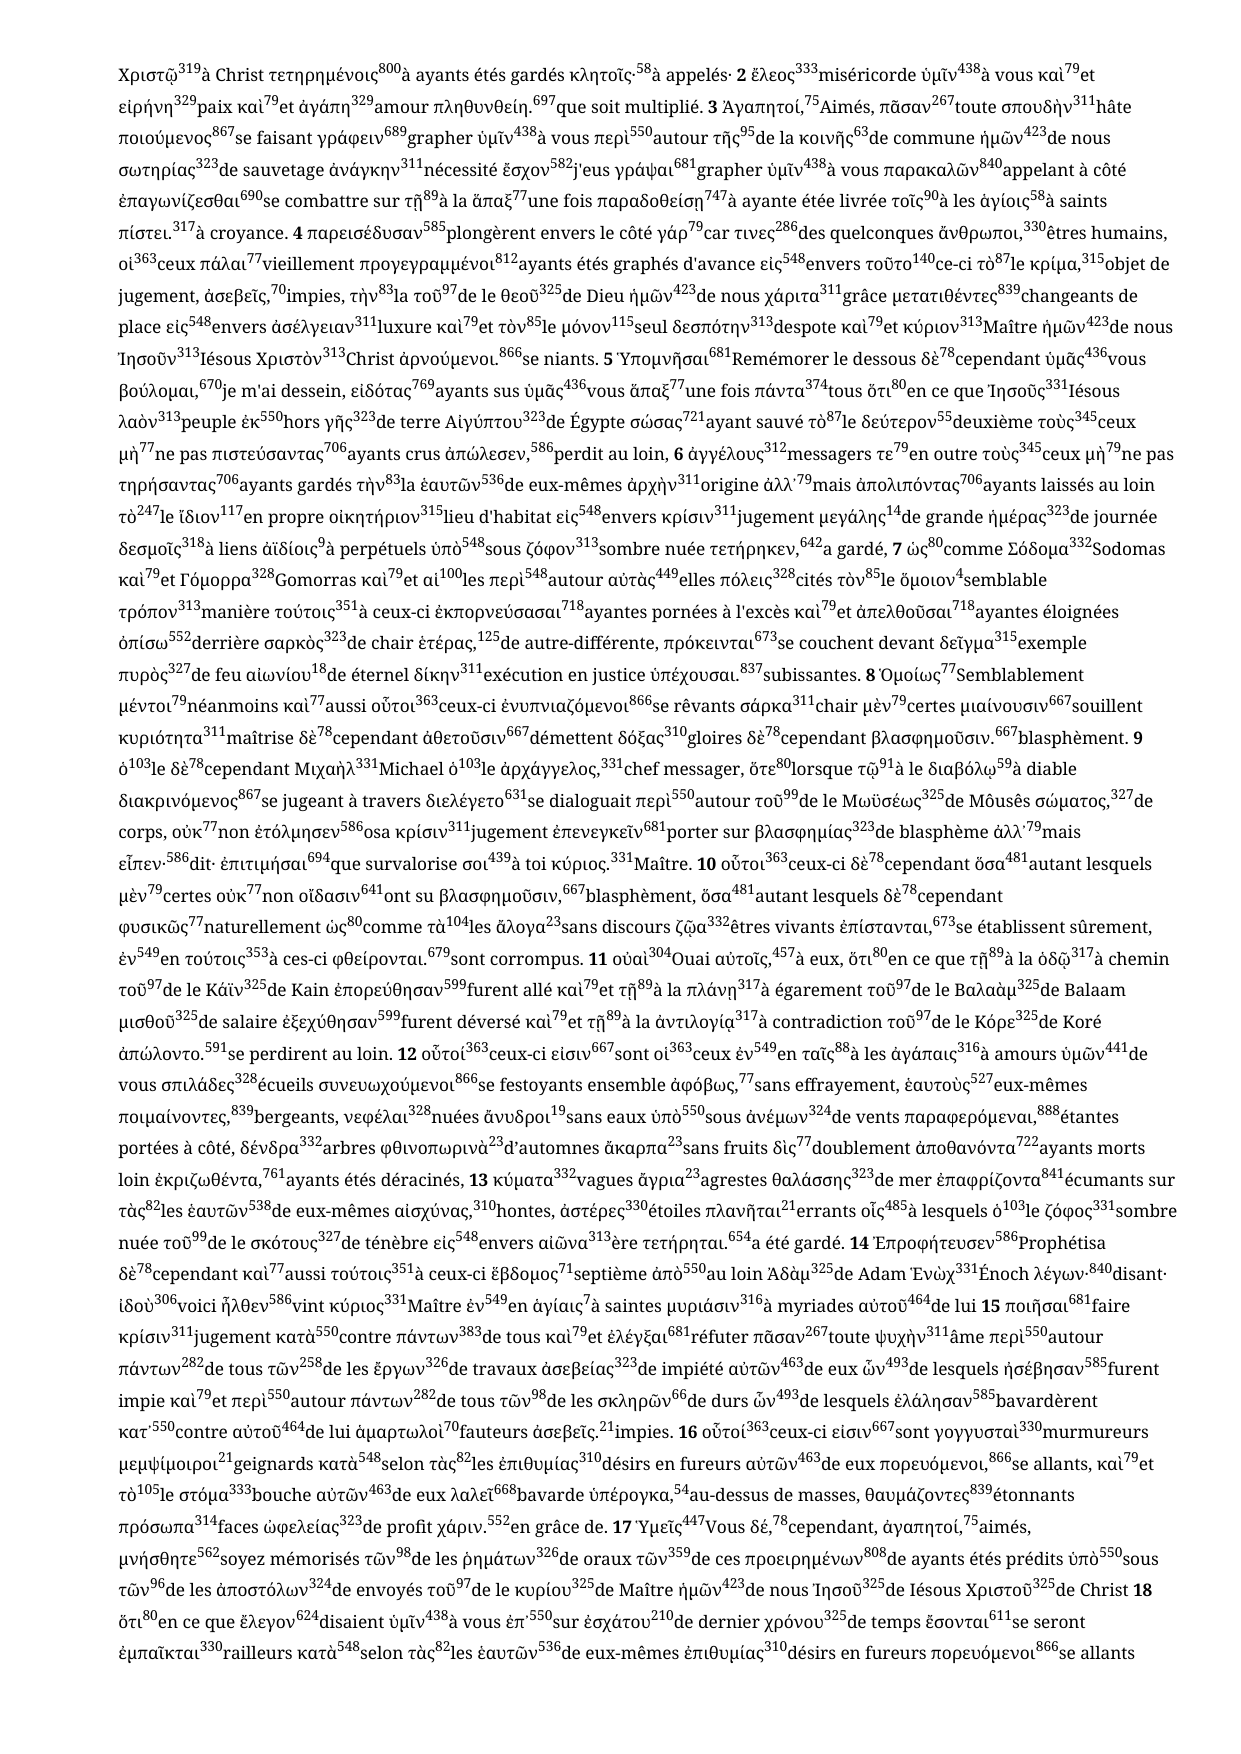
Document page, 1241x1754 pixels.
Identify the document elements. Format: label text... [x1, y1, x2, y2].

text 1 Ἰούδας331Iouda Ἰησοῦ325de Iésous Χριστοῦ325de Christ δοῦλος,331mâle esclave, ἀδελφὸς331frère δὲ78cependant Ἰακώβου,325de Iakobos, τοῖς351à ceux ἐν549en θεῷ319à Dieu πατρὶ319à père ἠγαπημένοις800à ayants étés aimés καὶ79et Ἰησοῦ319à Iésous Χριστῷ319à Christ τετηρημένοις800à ayants étés gardés κλητοῖς·58à appelés· 2 ἔλεος333miséricorde ὑμῖν438à vous καὶ79et εἰρήνη329paix καὶ79et ἀγάπη329amour πληθυνθείη.697que soit multiplié. 3 Ἀγαπητοί,75Aimés, πᾶσαν267toute σπουδὴν311hâte ποιούμενος867se faisant γράφειν689grapher ὑμῖν438à vous περὶ550autour τῆς95de la κοινῆς63de commune ἡμῶν423de nous σωτηρίας323de sauvetage ἀνάγκην311nécessité ἔσχον582j'eus γράψαι681grapher ὑμῖν438à vous παρακαλῶν840appelant à côté ἐπαγωνίζεσθαι690se combattre sur τῇ89à la ἅπαξ77une fois παραδοθείσῃ747à ayante étée livrée τοῖς90à les ἁγίοις58à saints πίστει.317à croyance. 4 παρεισέδυσαν585plongèrent envers le côté γάρ79car τινες286des quelconques ἄνθρωποι,330êtres humains, οἱ363ceux πάλαι77vieillement προγεγραμμένοι812ayants étés graphés d'avance εἰς548envers τοῦτο140ce-ci τὸ87le κρίμα,315objet de jugement, ἀσεβεῖς,70impies, τὴν83la τοῦ97de le θεοῦ325de Dieu ἡμῶν423de nous χάριτα311grâce μετατιθέντες839changeants de place εἰς548envers ἀσέλγειαν311luxure καὶ79et τὸν85le μόνον115seul δεσπότην313despote καὶ79et κύριον313Maître ἡμῶν423de nous Ἰησοῦν313Iésous Χριστὸν313Christ ἀρνούμενοι.866se niants. 5 Ὑπομνῆσαι681Remémorer le dessous δὲ78cependant ὑμᾶς436vous βούλομαι,670je m'ai dessein, εἰδότας769ayants sus ὑμᾶς436vous ἅπαξ77une fois πάντα374tous ὅτι80en ce que Ἰησοῦς331Iésous λαὸν313peuple ἐκ550hors γῆς323de terre Αἰγύπτου323de Égypte σώσας721ayant sauvé τὸ87le δεύτερον55deuxième τοὺς345ceux μὴ77ne pas πιστεύσαντας706ayants crus ἀπώλεσεν,586perdit au loin, 6 ἀγγέλους312messagers τε79en outre τοὺς345ceux μὴ79ne pas τηρήσαντας706ayants gardés τὴν83la ἑαυτῶν536de eux-mêmes ἀρχὴν311origine ἀλλ᾽79mais ἀπολιπόντας706ayants laissés au loin τὸ247le ἴδιον117en propre οἰκητήριον315lieu d'habitat εἰς548envers κρίσιν311jugement μεγάλης14de grande ἡμέρας323de journée δεσμοῖς318à liens ἀϊδίοις9à perpétuels ὑπὸ548sous ζόφον313sombre nuée τετήρηκεν,642a gardé, 7 ὡς80comme Σόδομα332Sodomas καὶ79et Γόμορρα328Gomorras καὶ79et αἱ100les περὶ548autour αὐτὰς449elles πόλεις328cités τὸν85le ὅμοιον4semblable τρόπον313manière τούτοις351à ceux-ci ἐκπορνεύσασαι718ayantes pornées à l'excès καὶ79et ἀπελθοῦσαι718ayantes éloignées ὀπίσω552derrière σαρκὸς323de chair ἑτέρας,125de autre-différente, πρόκεινται673se couchent devant δεῖγμα315exemple πυρὸς327de feu αἰωνίου18de éternel δίκην311exécution en justice ὑπέχουσαι.837subissantes. 8 Ὁμοίως77Semblablement μέντοι79néanmoins καὶ77aussi οὗτοι363ceux-ci ἐνυπνιαζόμενοι866se rêvants σάρκα311chair μὲν79certes μιαίνουσιν667souillent κυριότητα311maîtrise δὲ78cependant ἀθετοῦσιν667démettent δόξας310gloires δὲ78cependant βλασφημοῦσιν.667blasphèment. 9 ὁ103le δὲ78cependant Μιχαὴλ331Michael ὁ103le ἀρχάγγελος,331chef messager, ὅτε80lorsque τῷ91à le διαβόλῳ59à diable διακρινόμενος867se jugeant à travers διελέγετο631se dialoguait περὶ550autour τοῦ99de le Μωϋσέως325de Môusês σώματος,327de corps, οὐκ77non ἐτόλμησεν586osa κρίσιν311jugement ἐπενεγκεῖν681porter sur βλασφημίας323de blasphème ἀλλ᾽79mais εἶπεν·586dit· ἐπιτιμήσαι694que survalorise σοι439à toi κύριος.331Maître. 10 οὗτοι363ceux-ci δὲ78cependant ὅσα481autant lesquels μὲν79certes οὐκ77non οἴδασιν641ont su βλασφημοῦσιν,667blasphèment, ὅσα481autant lesquels δὲ78cependant φυσικῶς77naturellement ὡς80comme τὰ104les ἄλογα23sans discours ζῷα332êtres vivants ἐπίστανται,673se établissent sûrement, ἐν549en τούτοις353à ces-ci φθείρονται.679sont corrompus. 11 οὐαὶ304Ouai αὐτοῖς,457à eux, ὅτι80en ce que τῇ89à la ὁδῷ317à chemin τοῦ97de le Κάϊν325de Kain ἐπορεύθησαν599furent allé καὶ79et τῇ89à la πλάνῃ317à égarement τοῦ97de le Βαλαὰμ325de Balaam μισθοῦ325de salaire ἐξεχύθησαν599furent déversé καὶ79et τῇ89à la ἀντιλογίᾳ317à contradiction τοῦ97de le Κόρε325de Koré ἀπώλοντο.591se perdirent au loin. 12 οὗτοί363ceux-ci εἰσιν667sont οἱ363ceux ἐν549en ταῖς88à les ἀγάπαις316à amours ὑμῶν441de vous σπιλάδες328écueils συνευωχούμενοι866se festoyants ensemble ἀφόβως,77sans effrayement, ἑαυτοὺς527eux-mêmes ποιμαίνοντες,839bergeants, νεφέλαι328nuées ἄνυδροι19sans eaux ὑπὸ550sous ἀνέμων324de vents παραφερόμεναι,888étantes portées à côté, δένδρα332arbres φθινοπωρινὰ23d’automnes ἄκαρπα23sans fruits δὶς77doublement ἀποθανόντα722ayants morts loin ἐκριζωθέντα,761ayants étés déracinés, 13 κύματα332vagues ἄγρια23agrestes θαλάσσης323de mer ἐπαφρίζοντα841écumants sur τὰς82les ἑαυτῶν538de eux-mêmes αἰσχύνας,310hontes, ἀστέρες330étoiles πλανῆται21errants οἷς485à lesquels ὁ103le ζόφος331sombre nuée τοῦ99de le σκότους327de ténèbre εἰς548envers αἰῶνα313ère τετήρηται.654a été gardé. 14 Ἐπροφήτευσεν586Prophétisa δὲ78cependant καὶ77aussi τούτοις351à ceux-ci ἕβδομος71septième ἀπὸ550au loin Ἀδὰμ325de Adam Ἑνὼχ331Énoch λέγων·840disant· ἰδοὺ306voici ἦλθεν586vint κύριος331Maître ἐν549en ἁγίαις7à saintes μυριάσιν316à myriades αὐτοῦ464de lui 15 ποιῆσαι681faire κρίσιν311jugement κατὰ550contre πάντων383de tous καὶ79et ἐλέγξαι681réfuter πᾶσαν267toute ψυχὴν311âme περὶ550autour πάντων282de tous τῶν258de les ἔργων326de travaux ἀσεβείας323de impiété αὐτῶν463de eux ὧν493de lesquels ἠσέβησαν585furent impie καὶ79et περὶ550autour πάντων282de tous τῶν98de les σκληρῶν66de durs ὧν493de lesquels ἐλάλησαν585bavardèrent κατ᾽550contre αὐτοῦ464de lui ἁμαρτωλοὶ70fauteurs ἀσεβεῖς.21impies. 16 οὗτοί363ceux-ci εἰσιν667sont γογγυσταὶ330murmureurs μεμψίμοιροι21geignards κατὰ548selon τὰς82les ἐπιθυμίας310désirs en fureurs αὐτῶν463de eux πορευόμενοι,866se allants, καὶ79et τὸ105le στόμα333bouche αὐτῶν463de eux λαλεῖ668bavarde ὑπέρογκα,54au-dessus de masses, θαυμάζοντες839étonnants πρόσωπα314faces ὠφελείας323de profit χάριν.552en grâce de. 17 Ὑμεῖς447Vous δέ,78cependant, ἀγαπητοί,75aimés, μνήσθητε562soyez mémorisés τῶν98de les ῥημάτων326de oraux τῶν359de ces προειρημένων808de ayants étés prédits ὑπὸ550sous τῶν96de les ἀποστόλων324de envoyés τοῦ97de le κυρίου325de Maître ἡμῶν423de nous Ἰησοῦ325de Iésous Χριστοῦ325de Christ 18 ὅτι80en ce que ἔλεγον624disaient ὑμῖν438à vous ἐπ᾽550sur ἐσχάτου210de dernier χρόνου325de temps ἔσονται611se seront ἐμπαῖκται330railleurs κατὰ548selon τὰς82les ἑαυτῶν536de eux-mêmes ἐπιθυμίας310désirs en fureurs πορευόμενοι866se allants τῶν94de les ἀσεβειῶν.322de impiétés. 19 Οὗτοί363Ceux-ci εἰσιν667sont οἱ363ceux ἀποδιορίζοντες,839nommants loin, ψυχικοί,70psychiques, πνεῦμα315souffle μὴ77ne pas ἔχοντες.839ayants. 20 Ὑμεῖς447Vous δέ,78cependant, ἀγαπητοί,75aimés, ἐποικοδομοῦντες839édifiants en maison au-dessus ἑαυτοὺς515vous-mêmes τῇ89à la ἁγιωτάτῃ8à très sainte ὑμῶν441de vous πίστει,317à croyance, ἐν549en πνεύματι321à souffle ἁγίῳ12à saint προσευχόμενοι,866se priants, 21 ἑαυτοὺς515vous-mêmes ἐν549en ἀγάπῃ317à amour θεοῦ325de Dieu τηρήσατε553gardez προσδεχόμενοι866se acceptants auprès τὸ87le ἔλεος315miséricorde τοῦ97de le κυρίου325de Maître ἡμῶν423de nous Ἰησοῦ325de Iésous Χριστοῦ325de Christ εἰς548envers ζωὴν311vie αἰώνιον.2éternelle. 22 καὶ79et οὓς372lesquels μὲν79certes ἐλεᾶτε569faites miséricorde διακρινομένους,848se jugeants à travers, 23 οὓς372lesquels δὲ78cependant σῴζετε569sauvez ἐκ550hors πυρὸς327de feu ἁρπάζοντες,839ravissants, οὓς372lesquels δὲ78cependant ἐλεᾶτε569faites miséricorde ἐν549en φόβῳ319à effroi μισοῦντες839haïssants καὶ77aussi τὸν85le ἀπὸ550au loin τῆς95de la σαρκὸς323de chair ἐσπιλωμένον796ayant été taché χιτῶνα.313chiton. 24 Τῷ352à Celui δὲ78cependant δυναμένῳ855à se pouvant φυλάξαι681gardienner ὑμᾶς436vous ἀπταίστους52sans trébuchements καὶ79et στῆσαι681dresser κατενώπιον552face à face de haut en bas τῆς95de la δόξης323de gloire αὐτοῦ464de lui ἀμώμους52sans reproches ἐν549en ἀγαλλιάσει,317à exultation, 25 μόνῳ121à seul θεῷ319à Dieu σωτῆρι319à sauveur ἡμῶν423de nous διὰ550par Ἰησοῦ325de Iésous Χριστοῦ325de Christ τοῦ97de le κυρίου325de Maître ἡμῶν423de nous δόξα329gloire μεγαλωσύνη329majesté κράτος333force καὶ79et ἐξουσία329autorité πρὸ550d'avant παντὸς281de tout τοῦ97de le αἰῶνος325de ère καὶ79et νῦν77maintenant καὶ79et εἰς548envers πάντας268tous τοὺς84les αἰῶνας,312ères, ἀμήν.304amen. [118, 59, 1181, 1665]
